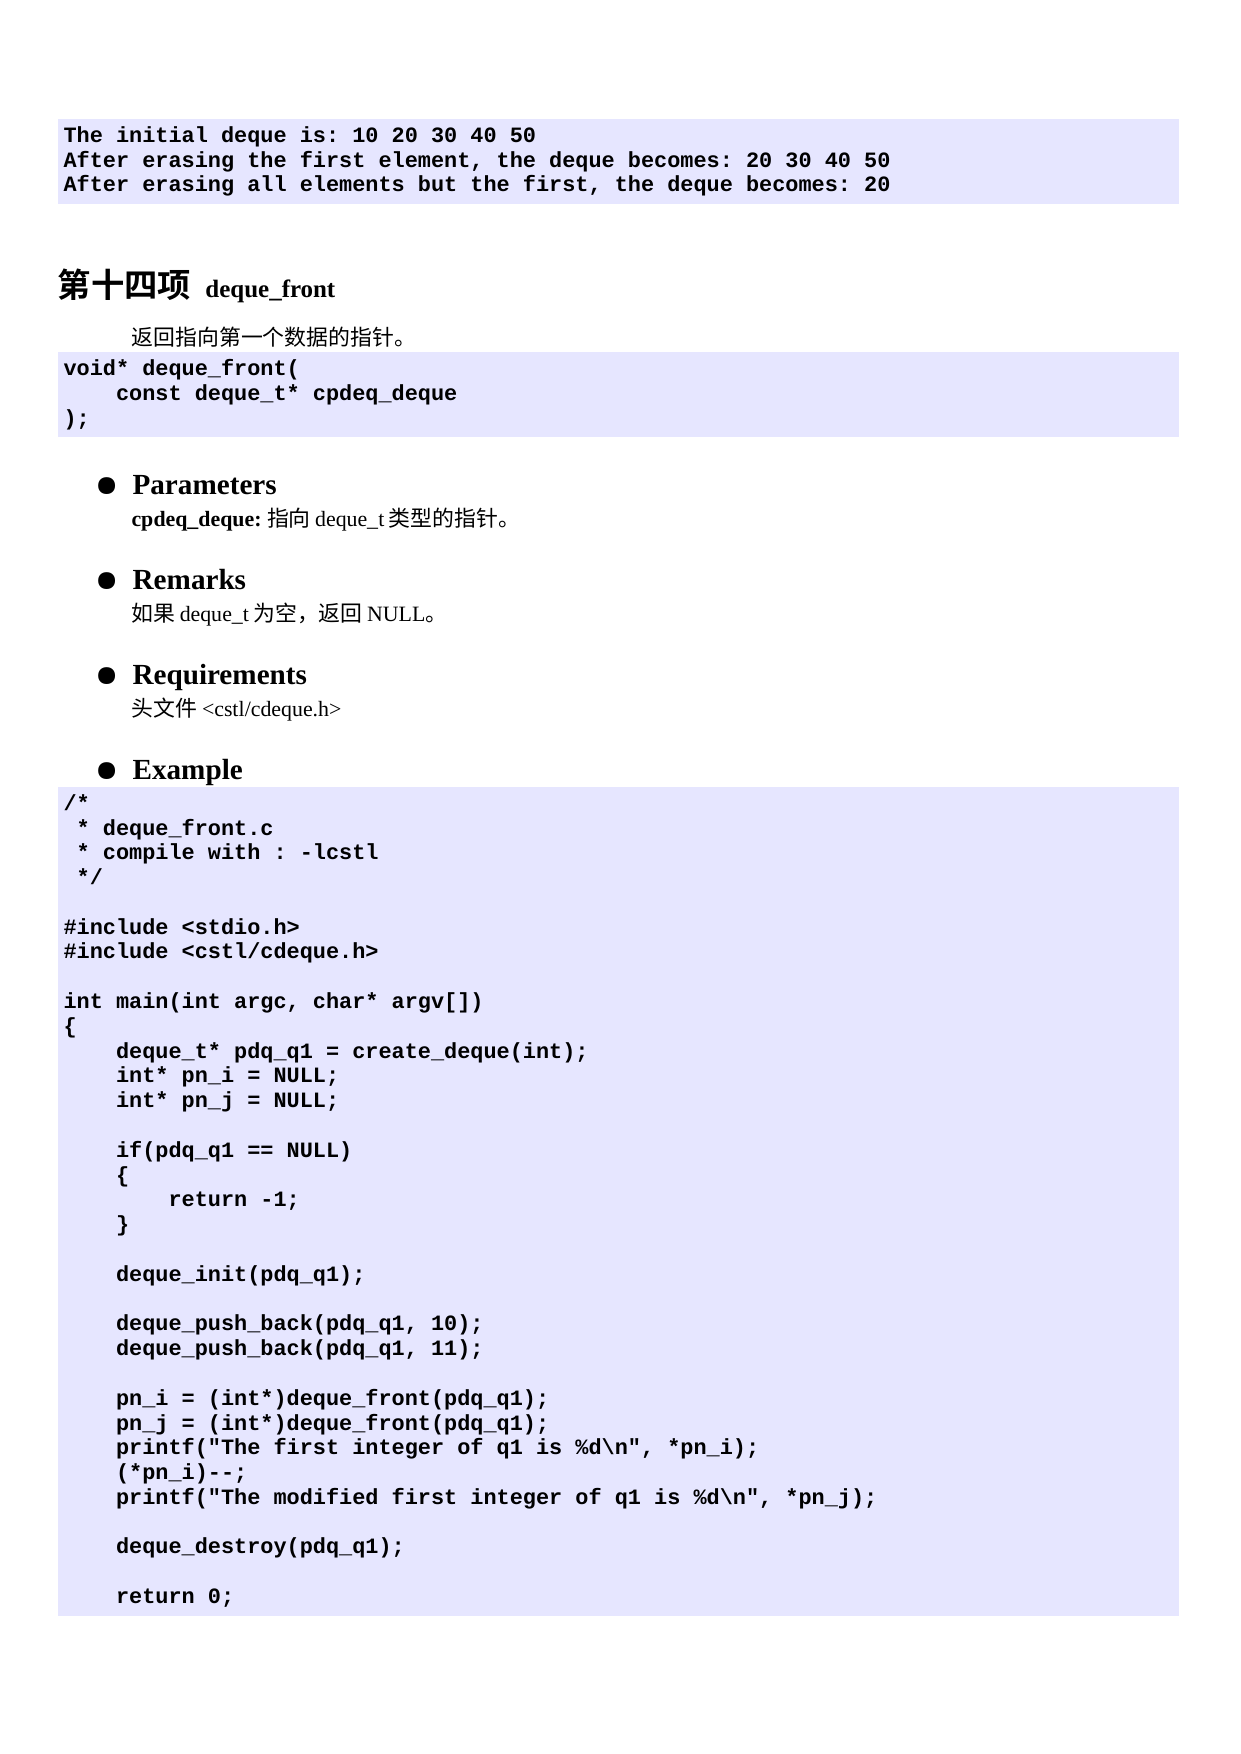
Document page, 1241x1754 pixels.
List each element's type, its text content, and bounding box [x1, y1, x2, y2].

list Requirements [95, 657, 1179, 691]
list Remarks [95, 562, 1179, 596]
subtitle deque_front [57, 259, 1179, 307]
table_header The initial deque is: 10 20 30 40 50 After erasing the first element, the deque becomes: 20 30 40 50 After erasing all elements but the first, the deque becomes: 20 [58, 119, 1179, 204]
list Example [95, 752, 1179, 786]
list Parameters [95, 467, 1179, 501]
table_header /* * deque_front.c * compile with : -lcstl */ #include <stdio.h> #include <cstl/cdeque.h> int main(int argc, char* argv[]) { deque_t* pdq_q1 = create_deque(int); int* pn_i = NULL; int* pn_j = NULL; if(pdq_q1 == NULL) { return -1; } deque_init(pdq_q1); deque_push_back(pdq_q1, 10); deque_push_back(pdq_q1, 11); pn_i = (int*)deque_front(pdq_q1); pn_j = (int*)deque_front(pdq_q1); printf("The first integer of q1 is %d\n", *pn_i); (*pn_i)--; printf("The modified first integer of q1 is %d\n", *pn_j); deque_destroy(pdq_q1); return 0; [58, 787, 1179, 1616]
text 返回指向第一个数据的指针。 [57, 320, 1179, 351]
text cpdeq_deque: 指向deque_t类型的指针。 [57, 501, 1179, 532]
text 如果deque_t为空，返回NULL。 [57, 596, 1179, 628]
table_header void* deque_front( const deque_t* cpdeq_deque ); [58, 352, 1179, 437]
text 头文件 <cstl/cdeque.h> [57, 691, 1179, 723]
